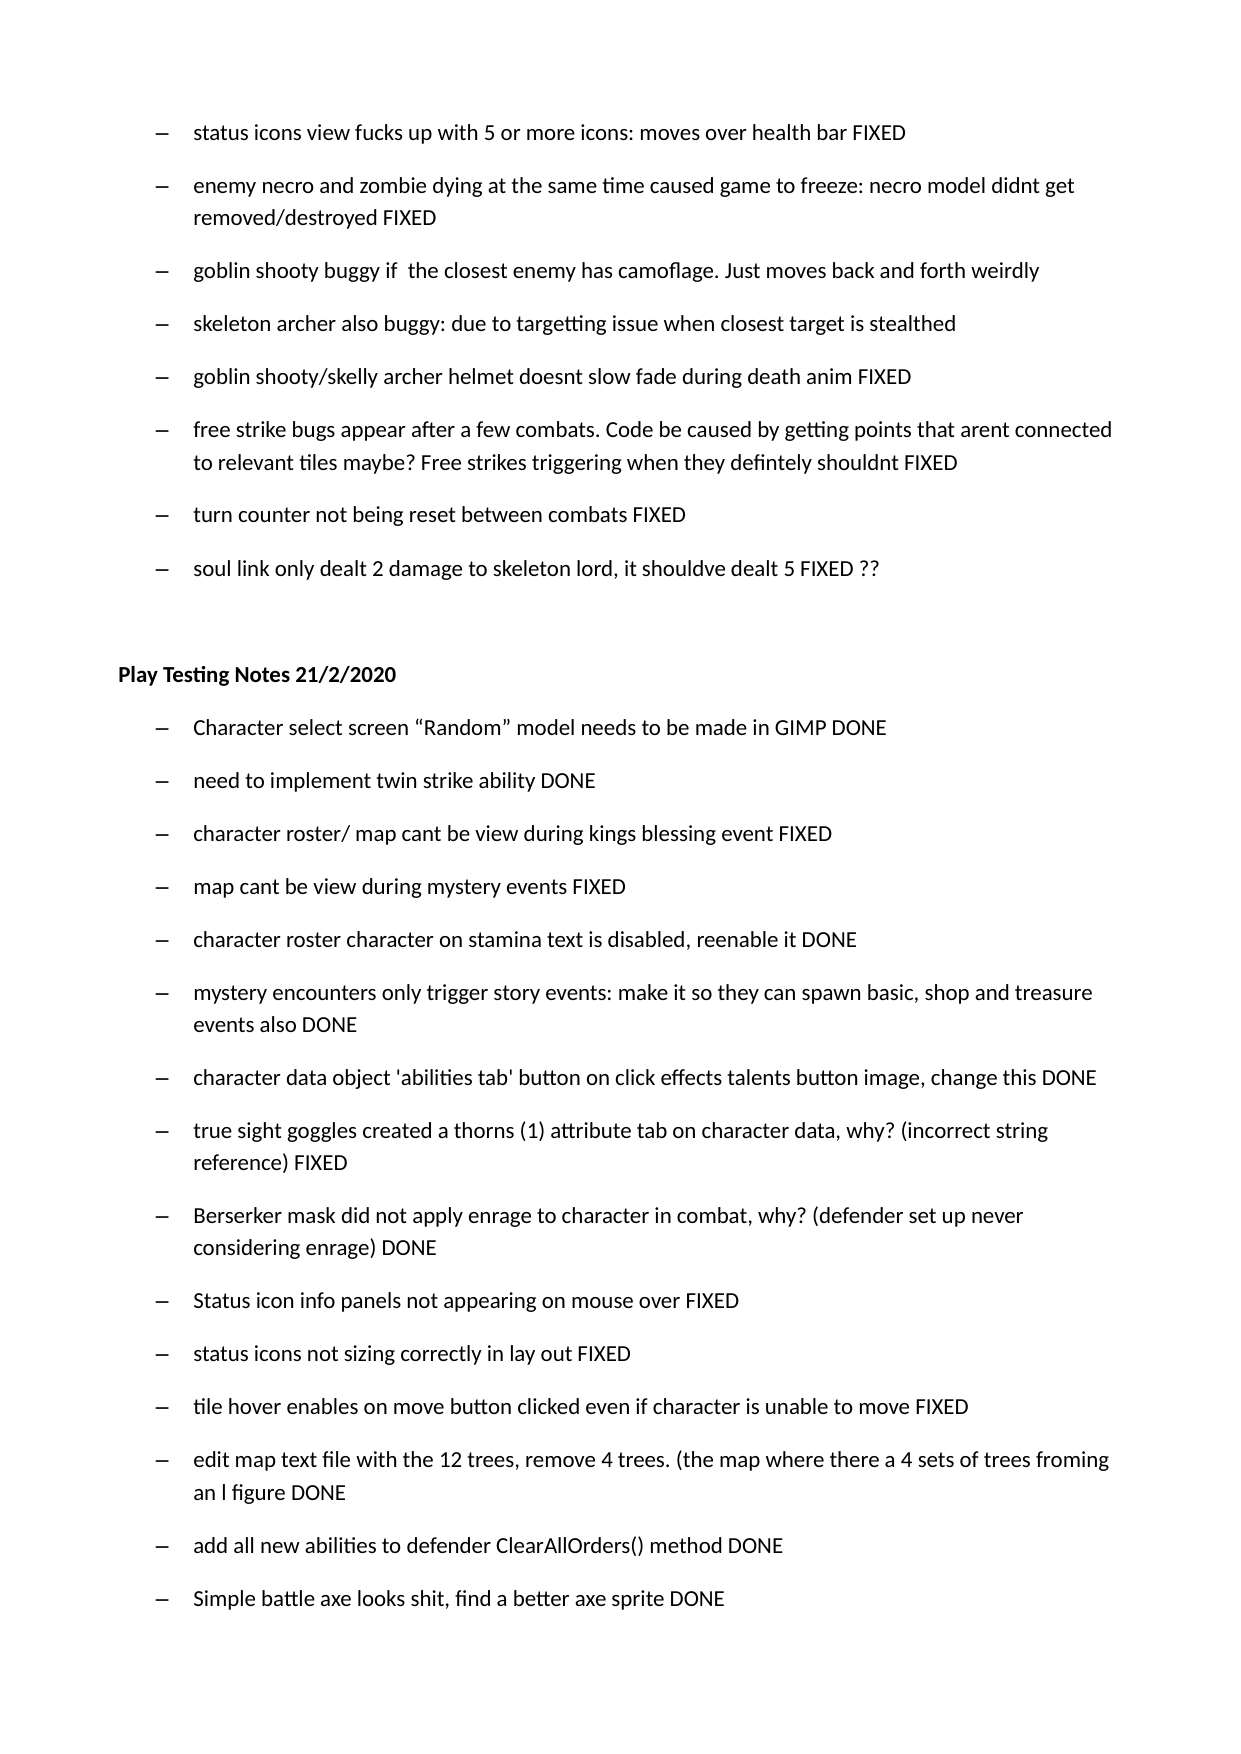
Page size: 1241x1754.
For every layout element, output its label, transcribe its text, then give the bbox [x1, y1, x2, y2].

list character data object 'abilities tab' button on click effects talents button image, change this DONE [156, 1063, 1122, 1091]
list free strike bugs appear after a few combats. Code be caused by getting points that arent connected to relevant tiles maybe? Free strikes triggering when they defintely shouldnt FIXED [156, 415, 1122, 476]
list mystery encounters only trigger story events: make it so they can spawn basic, shop and treasure events also DONE [156, 978, 1122, 1038]
list true sight goggles created a thorns (1) attribute tab on character data, why? (incorrect string reference) FIXED [156, 1116, 1122, 1176]
list need to implement twin strike ability DONE [156, 766, 1122, 794]
list goblin shooty buggy if the closest enemy has camoflage. Just moves back and forth weirdly [156, 256, 1122, 284]
list add all new abilities to defender ClearAllOrders() method DONE [156, 1531, 1122, 1559]
list goblin shooty/skelly archer helmet doesnt slow fade during death anim FIXED [156, 362, 1122, 390]
list Character select screen “Random” model needs to be made in GIMP DONE [156, 713, 1122, 741]
list tile hover enables on move button clicked even if character is unable to move FIXED [156, 1392, 1122, 1421]
list enemy necro and zombie dying at the same time caused game to freeze: necro model didnt get removed/destroyed FIXED [156, 171, 1122, 231]
list Berserker mask did not apply enrage to character in combat, why? (defender set up never considering enrage) DONE [156, 1201, 1122, 1261]
list map cant be view during mystery events FIXED [156, 872, 1122, 900]
list character roster/ map cant be view during kings blessing event FIXED [156, 819, 1122, 847]
list status icons not sizing correctly in lay out FIXED [156, 1339, 1122, 1367]
list turn counter not being reset between combats FIXED [156, 501, 1122, 529]
list Status icon info panels not appearing on mouse over FIXED [156, 1286, 1122, 1314]
list Simple battle axe looks shit, find a better axe sprite DONE [156, 1584, 1122, 1612]
list skeleton archer also buggy: due to targetting issue when closest target is stealthed [156, 309, 1122, 337]
list character roster character on stamina text is disabled, reenable it DONE [156, 925, 1122, 953]
list edit map text file with the 12 trees, remove 4 trees. (the map where there a 4 sets of trees froming an l figure DONE [156, 1446, 1122, 1506]
list status icons view fucks up with 5 or more icons: moves over health bar FIXED [156, 118, 1122, 146]
list soul link only dealt 2 damage to skeleton lord, it shouldve dealt 5 FIXED ?? [156, 554, 1122, 582]
text Play Testing Notes 21/2/2020 [118, 660, 1122, 688]
